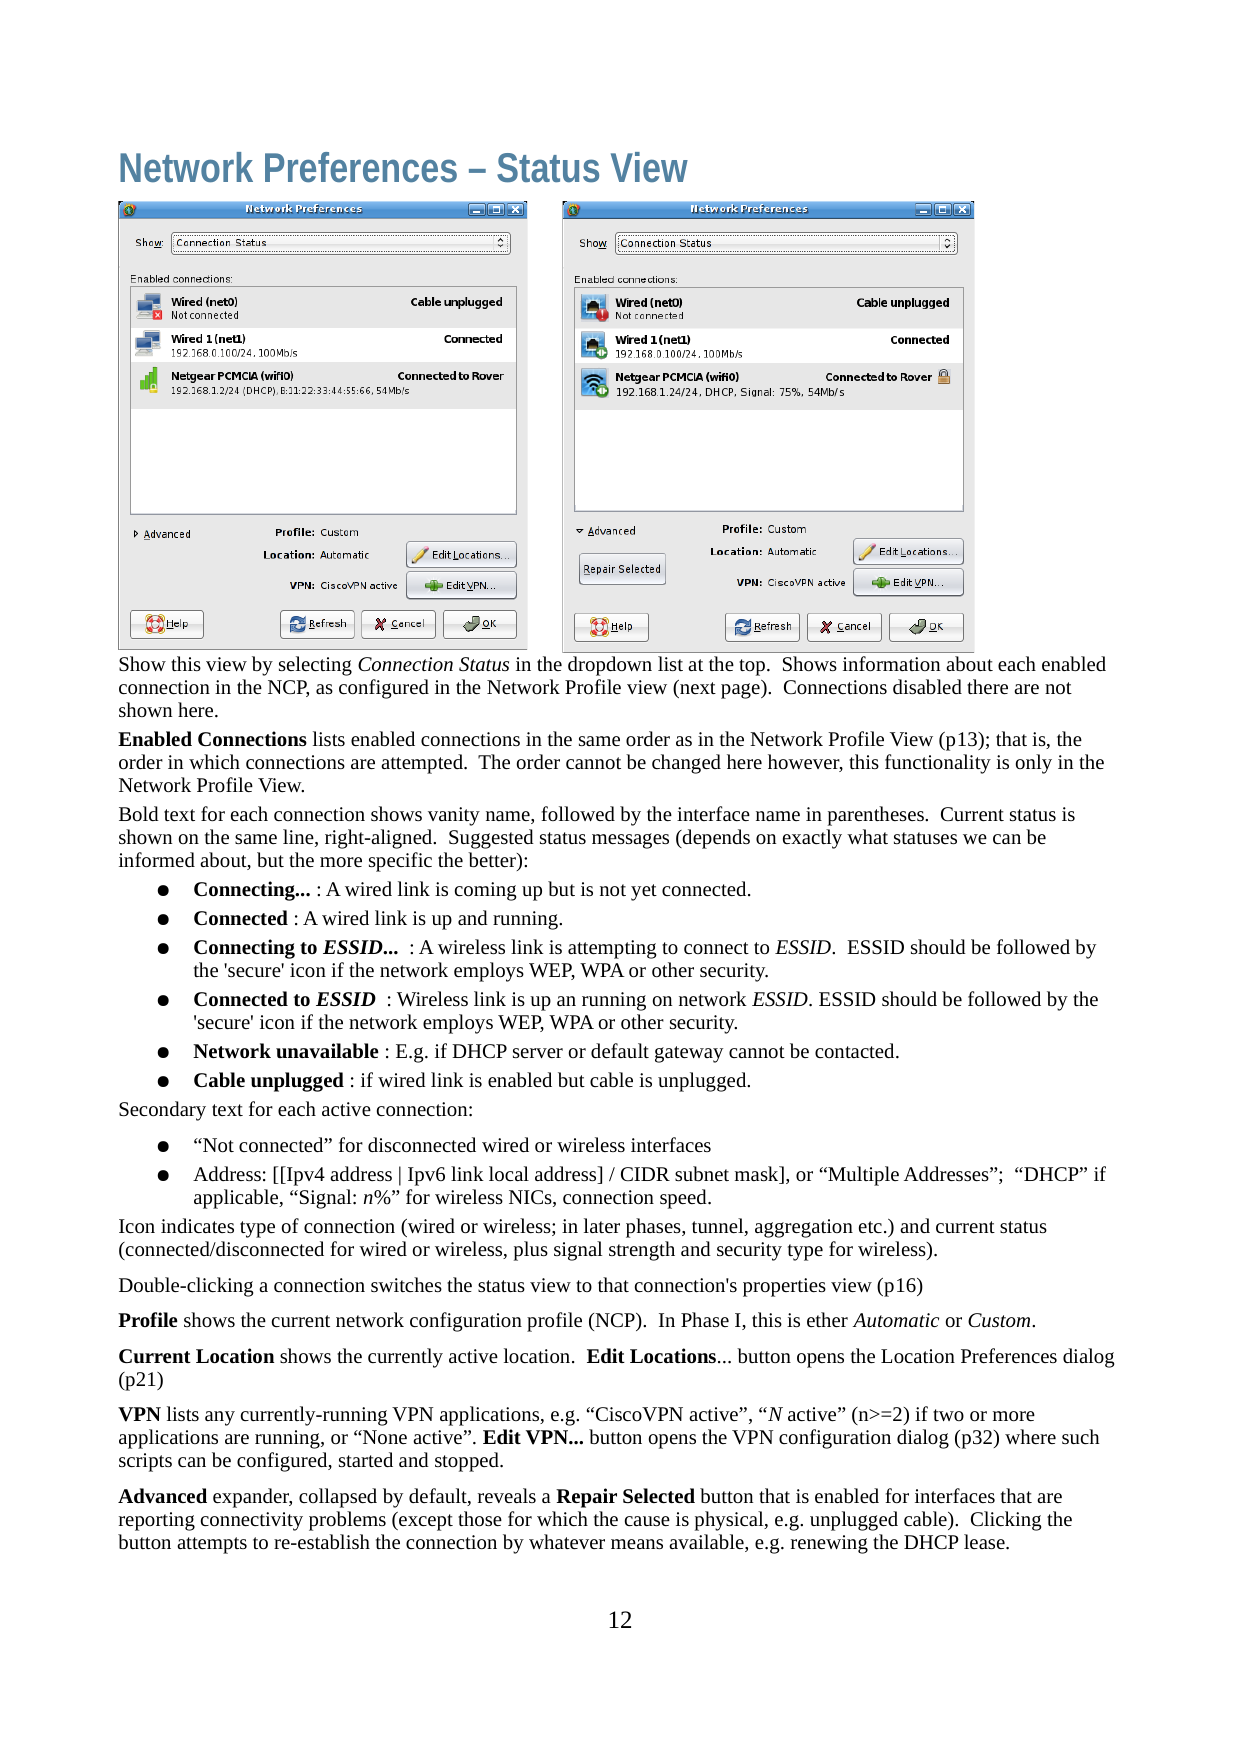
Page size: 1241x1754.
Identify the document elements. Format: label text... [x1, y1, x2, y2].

list Connected to ESSID : Wireless link is up an running on network ESSID. ESSID should be followed by the 'secure' icon if the network employs WEP, WPA or other security. [156, 988, 1122, 1034]
list Network unavailable : E.g. if DHCP server or default gateway cannot be contacted. [156, 1040, 1122, 1063]
text Double-clicking a connection switches the status view to that connection's properties view (p16) [118, 1273, 1122, 1296]
list Connecting... : A wired link is coming up but is not yet connected. [156, 878, 1122, 901]
list Address: [[Ipv4 address | Ipv6 link local address] / CIDR subnet mask], or “Multiple Addresses”; “DHCP” if applicable, “Signal: n%” for wireless NICs, connection speed. [156, 1163, 1122, 1209]
list Connected : A wired link is up and running. [156, 907, 1122, 930]
picture [118, 201, 528, 650]
text Advanced expander, collapsed by default, reveals a Repair Selected button that is enabled for interfaces that are reporting connectivity problems (except those for which the cause is physical, e.g. unplugged cable). Clicking the button attempts to re-establish the connection by whatever means available, e.g. renewing the DHCP lease. [118, 1484, 1122, 1554]
list Cable unplugged : if wired link is enabled but cable is unplugged. [156, 1069, 1122, 1092]
text Icon indicates type of connection (wired or wireless; in later phases, tunnel, aggregation etc.) and current status (connected/disconnected for wired or wireless, plus signal strength and security type for wireless). [118, 1215, 1122, 1261]
text Secondary text for each active connection: [118, 1098, 1122, 1121]
text Enabled Connections lists enabled connections in the same order as in the Network Profile View (p13); that is, the order in which connections are attempted. The order cannot be changed here however, this functionality is only in the Network Profile View. [118, 728, 1122, 797]
subtitle Network Preferences – Status View [118, 143, 1122, 191]
picture [562, 201, 975, 653]
text Current Location shows the currently active location. Edit Locations... button opens the Location Preferences dialog (p21) [118, 1344, 1122, 1391]
list “Not connected” for disconnected wired or wireless interfaces [156, 1134, 1122, 1157]
text Show this view by selecting Connection Status in the dropdown list at the top. Shows information about each enabled connection in the NCP, as configured in the Network Profile view (next page). Connections disabled there are not shown here. [118, 653, 1122, 722]
text VPN lists any currently-running VPN applications, e.g. “CiscoVPN active”, “N active” (n>=2) if two or more applications are running, or “None active”. Edit VPN... button opens the VPN configuration dialog (p32) where such scripts can be configured, started and stopped. [118, 1403, 1122, 1472]
text Bold text for each connection shows vanity name, followed by the interface name in parentheses. Current status is shown on the same line, right-aligned. Suggested status messages (depends on exactly what statuses we can be informed about, but the more specific the better): [118, 803, 1122, 872]
list Connecting to ESSID... : A wireless link is attempting to connect to ESSID. ESSID should be followed by the 'secure' icon if the network employs WEP, WPA or other security. [156, 936, 1122, 982]
text Profile shows the current network configuration profile (NCP). In Phase I, this is ether Automatic or Custom. [118, 1309, 1122, 1332]
